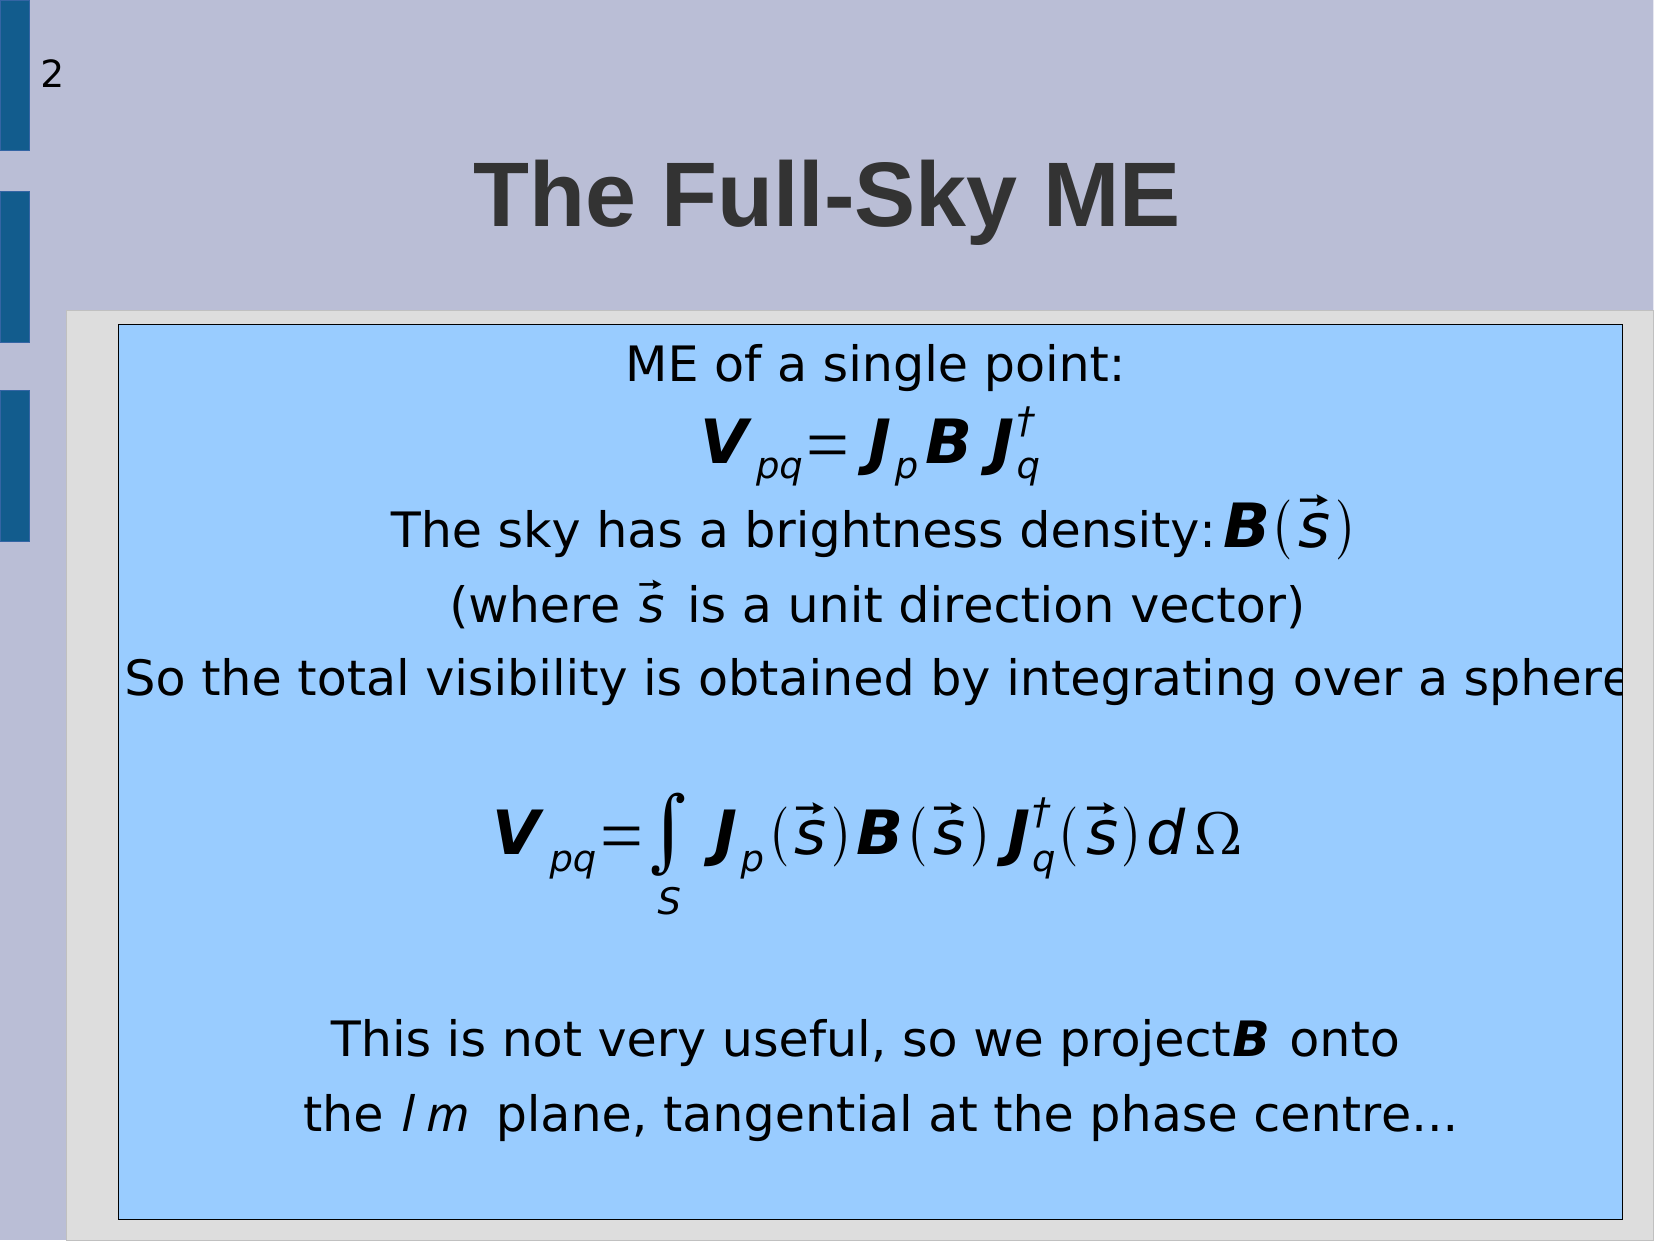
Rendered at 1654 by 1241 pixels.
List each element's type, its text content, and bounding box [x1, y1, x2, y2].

chart [118, 324, 1623, 1220]
title The Full-Sky ME [121, 91, 1534, 299]
text_box [27, 45, 263, 119]
